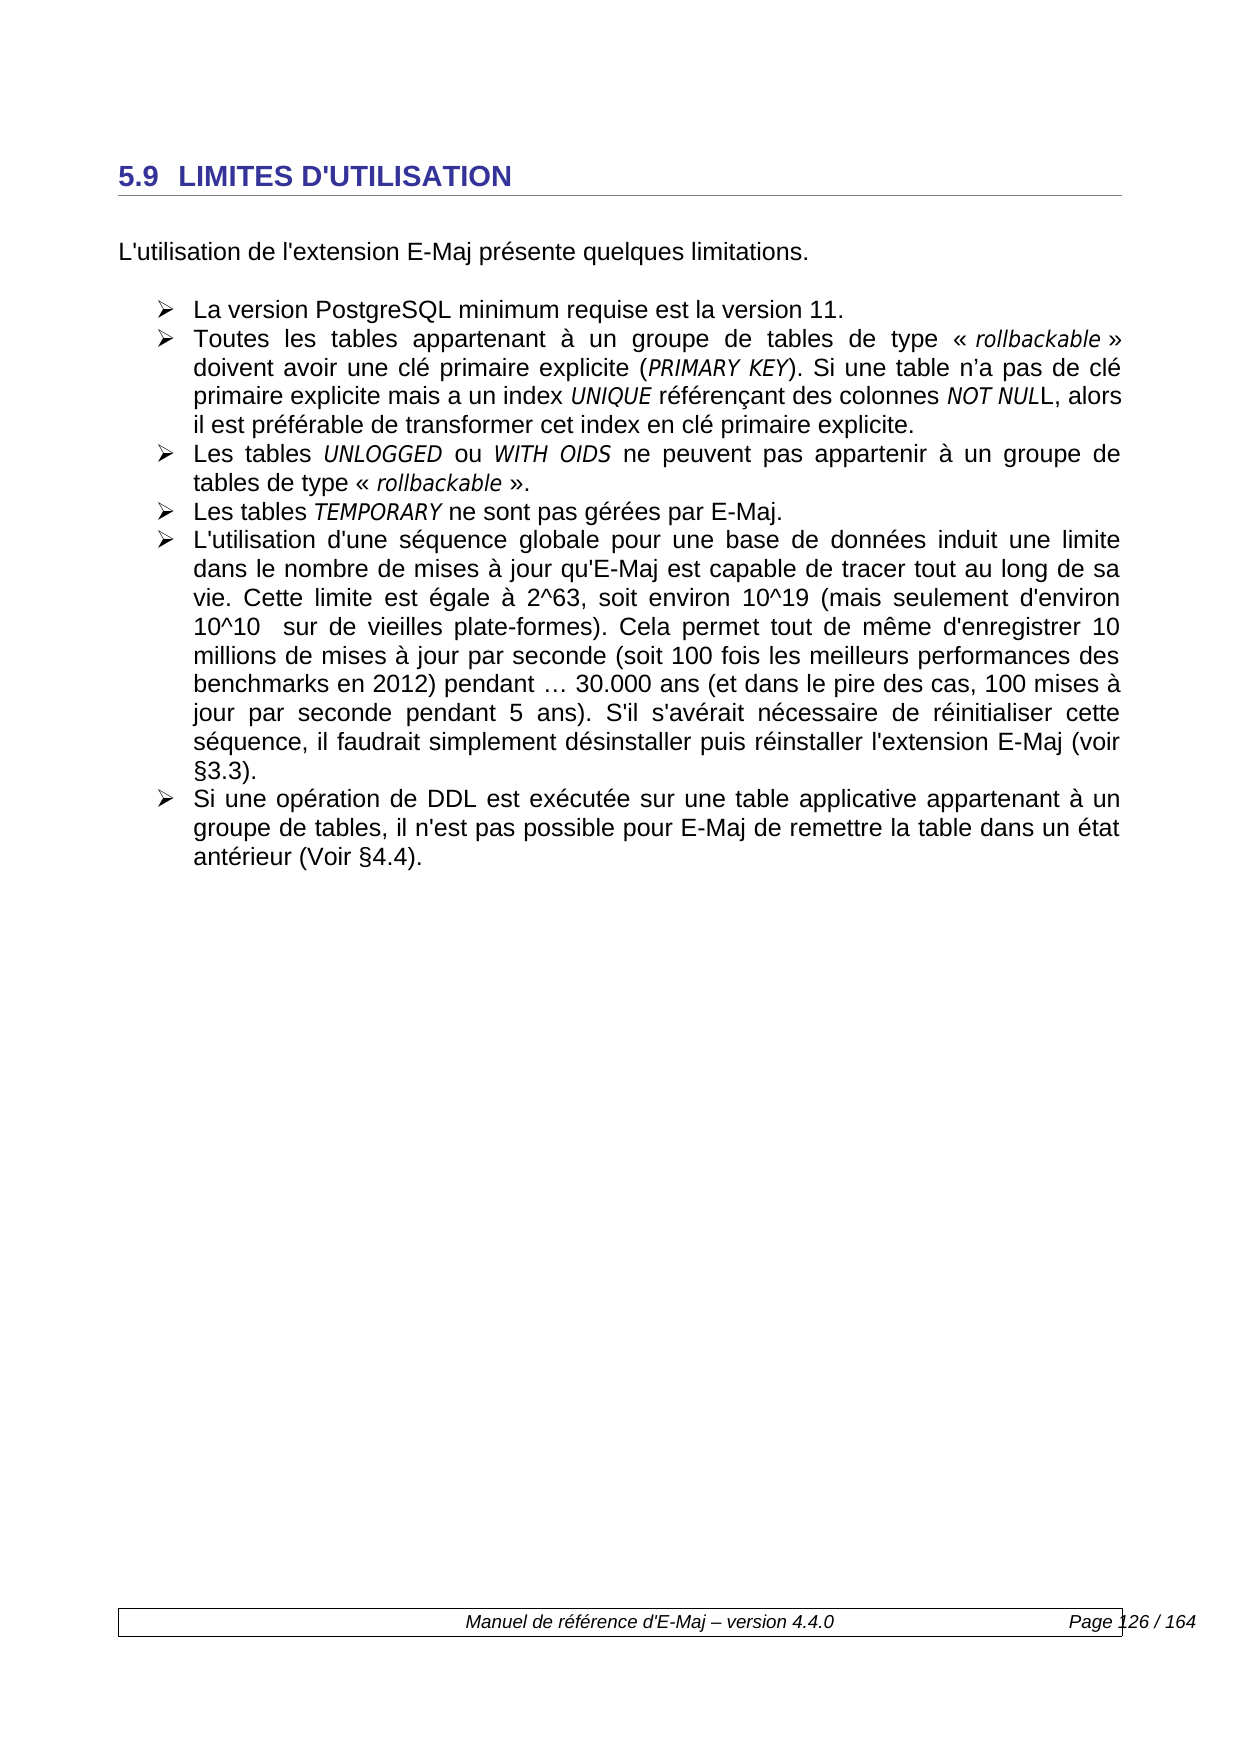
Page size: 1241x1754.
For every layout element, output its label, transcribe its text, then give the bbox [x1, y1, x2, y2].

list L'utilisation d'une séquence globale pour une base de données induit une limite dans le nombre de mises à jour qu'E-Maj est capable de tracer tout au long de sa vie. Cette limite est égale à 2^63, soit environ 10^19 (mais seulement d'environ 10^10 sur de vieilles plate-formes). Cela permet tout de même d'enregistrer 10 millions de mises à jour par seconde (soit 100 fois les meilleurs performances des benchmarks en 2012) pendant … 30.000 ans (et dans le pire des cas, 100 mises à jour par seconde pendant 5 ans). S'il s'avérait nécessaire de réinitialiser cette séquence, il faudrait simplement désinstaller puis réinstaller l'extension E-Maj (voir §3.3). [156, 526, 1122, 784]
list Les tables UNLOGGED ou WITH OIDS ne peuvent pas appartenir à un groupe de tables de type « rollbackable ». [156, 439, 1122, 497]
list Toutes les tables appartenant à un groupe de tables de type « rollbackable » doivent avoir une clé primaire explicite (PRIMARY KEY). Si une table n’a pas de clé primaire explicite mais a un index UNIQUE référençant des colonnes NOT NULL, alors il est préférable de transformer cet index en clé primaire explicite. [156, 324, 1122, 439]
text L'utilisation de l'extension E-Maj présente quelques limitations. [118, 237, 1122, 266]
list Si une opération de DDL est exécutée sur une table applicative appartenant à un groupe de tables, il n'est pas possible pour E-Maj de remettre la table dans un état antérieur (Voir §4.4). [156, 784, 1122, 871]
list La version PostgreSQL minimum requise est la version 11. [156, 295, 1122, 324]
subtitle Limites d'utilisation [118, 159, 1122, 195]
list Les tables TEMPORARY ne sont pas gérées par E-Maj. [156, 497, 1122, 526]
